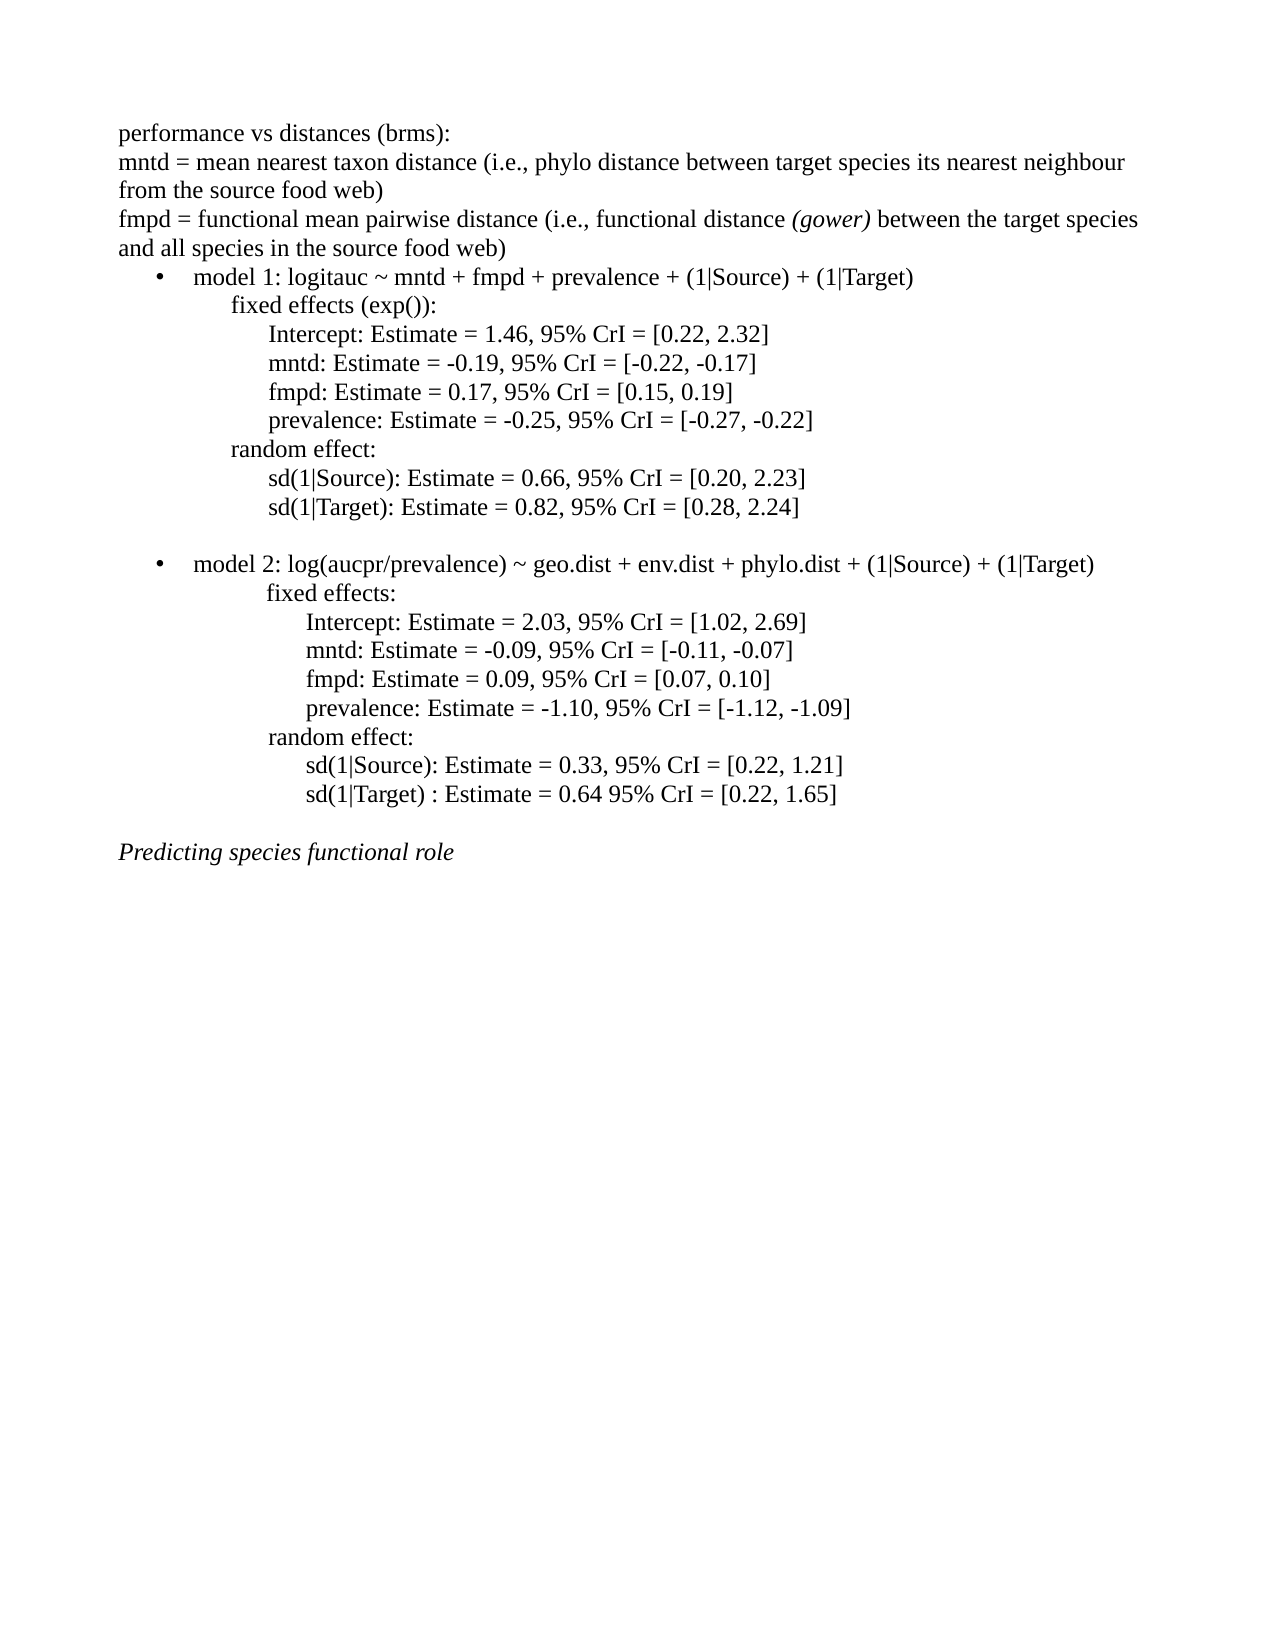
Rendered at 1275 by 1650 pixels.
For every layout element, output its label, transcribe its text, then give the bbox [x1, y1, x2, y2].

list random effect: [193, 434, 1157, 463]
list Intercept: Estimate = 1.46, 95% CrI = [0.22, 2.32] [231, 319, 1157, 348]
text mntd = mean nearest taxon distance (i.e., phylo distance between target species its nearest neighbour from the source food web) [118, 147, 1157, 204]
list sd(1|Source): Estimate = 0.66, 95% CrI = [0.20, 2.23] [231, 463, 1157, 492]
list sd(1|Target) : Estimate = 0.64 95% CrI = [0.22, 1.65] [268, 779, 1157, 808]
text fmpd = functional mean pairwise distance (i.e., functional distance (gower) between the target species and all species in the source food web) [118, 204, 1157, 262]
list model 2: log(aucpr/prevalence) ~ geo.dist + env.dist + phylo.dist + (1|Source) + (1|Target) [156, 549, 1157, 578]
text Predicting species functional role [118, 837, 1157, 866]
list mntd: Estimate = -0.09, 95% CrI = [-0.11, -0.07] [268, 636, 1157, 664]
list fmpd: Estimate = 0.17, 95% CrI = [0.15, 0.19] [231, 377, 1157, 406]
list model 1: logitauc ~ mntd + fmpd + prevalence + (1|Source) + (1|Target) [156, 262, 1157, 291]
list mntd: Estimate = -0.19, 95% CrI = [-0.22, -0.17] [231, 348, 1157, 377]
list Intercept: Estimate = 2.03, 95% CrI = [1.02, 2.69] [268, 607, 1157, 636]
text fixed effects: [118, 578, 1157, 607]
list fmpd: Estimate = 0.09, 95% CrI = [0.07, 0.10] [268, 664, 1157, 693]
list sd(1|Source): Estimate = 0.33, 95% CrI = [0.22, 1.21] [268, 751, 1157, 779]
list random effect: [231, 722, 1157, 751]
list prevalence: Estimate = -1.10, 95% CrI = [-1.12, -1.09] [268, 693, 1157, 722]
list fixed effects (exp()): [193, 291, 1157, 319]
list sd(1|Target): Estimate = 0.82, 95% CrI = [0.28, 2.24] [231, 492, 1157, 521]
list prevalence: Estimate = -0.25, 95% CrI = [-0.27, -0.22] [231, 406, 1157, 434]
text performance vs distances (brms): [118, 118, 1157, 147]
